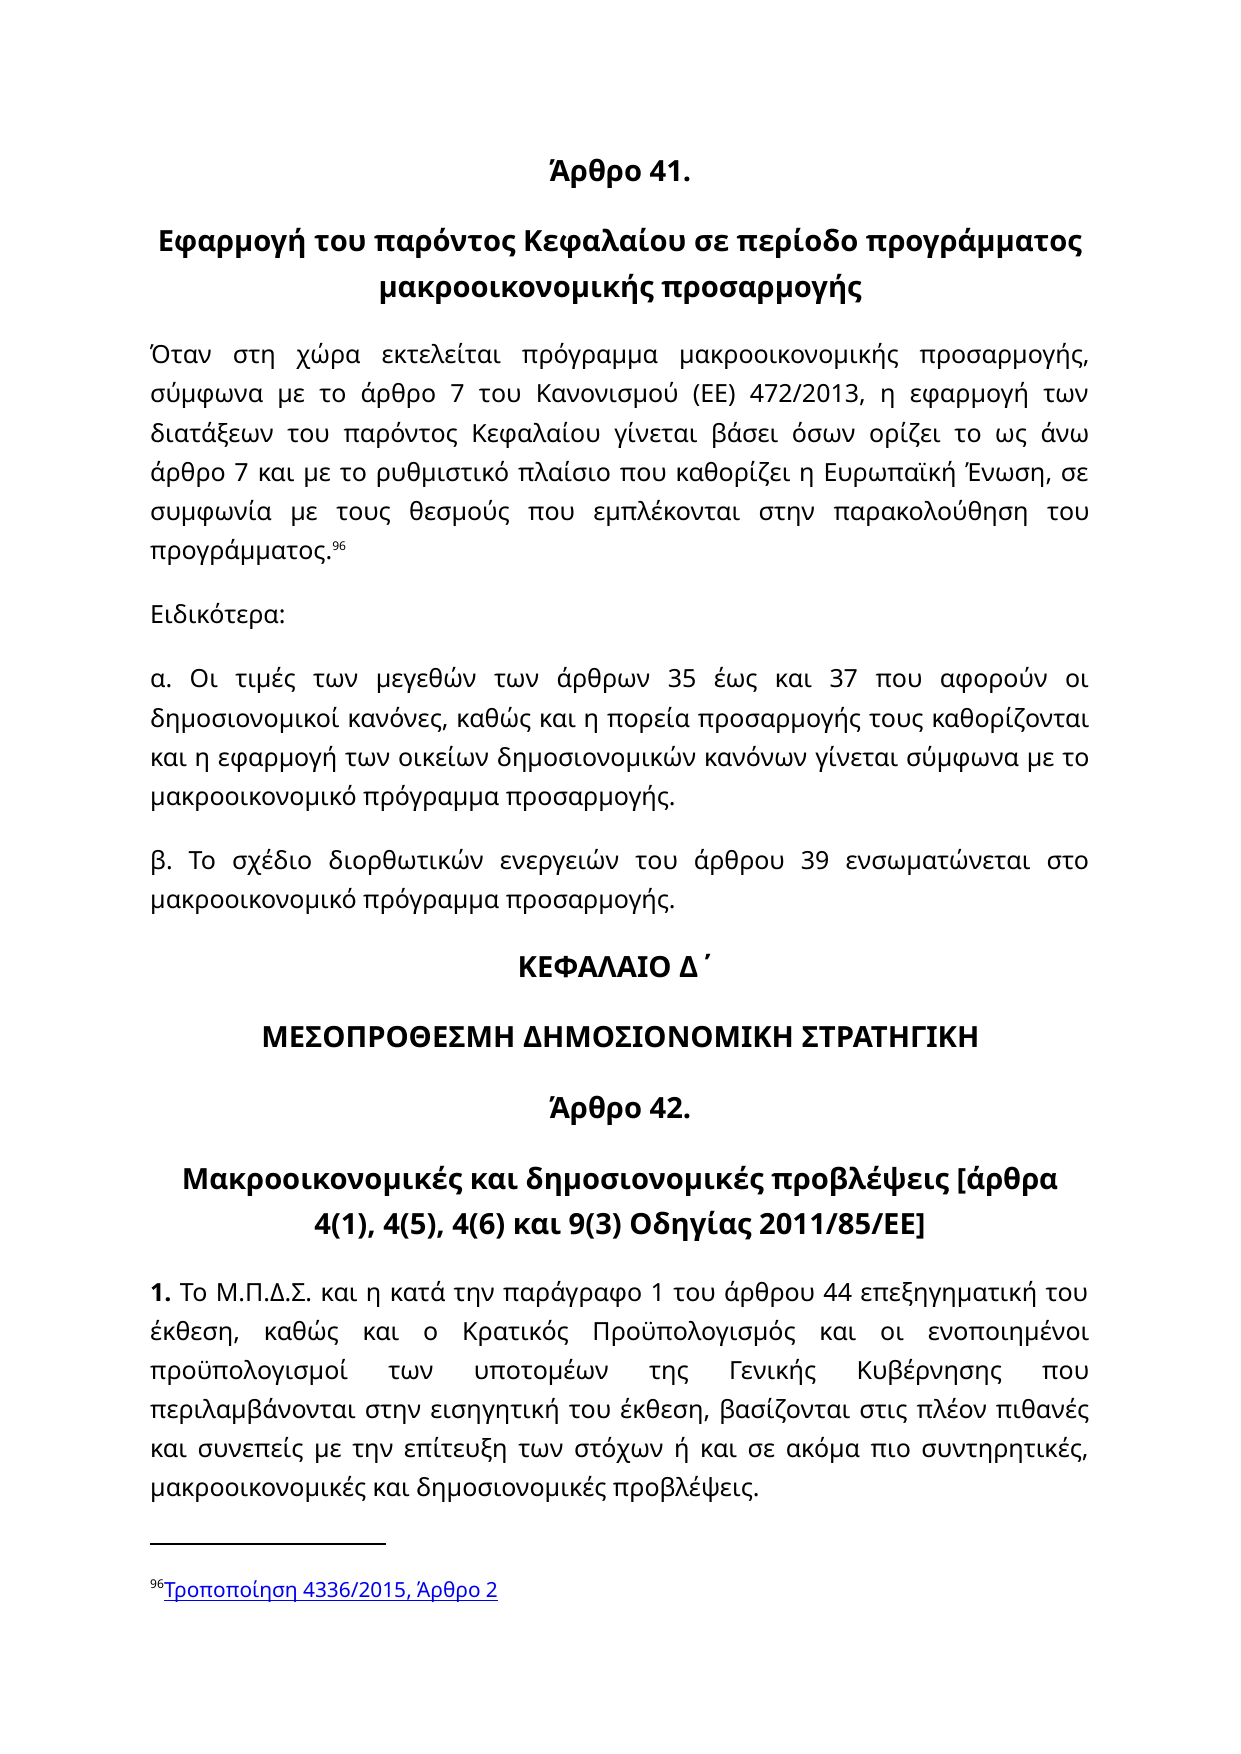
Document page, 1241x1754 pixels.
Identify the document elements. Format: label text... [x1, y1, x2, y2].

text Ειδικότερα: [150, 597, 1090, 631]
subtitle Μακροοικονομικές και δημοσιονομικές προβλέψεις [άρθρα 4(1), 4(5), 4(6) και 9(3) Οδηγίας 2011/85/ΕΕ] [150, 1158, 1090, 1243]
text β. Το σχέδιο διορθωτικών ενεργειών του άρθρου 39 ενσωματώνεται στο μακροοικονομικό πρόγραμμα προσαρμογής. [150, 843, 1090, 916]
text α. Οι τιμές των μεγεθών των άρθρων 35 έως και 37 που αφορούν οι δημοσιονομικοί κανόνες, καθώς και η πορεία προσαρμογής τους καθορίζονται και η εφαρμογή των οικείων δημοσιονομικών κανόνων γίνεται σύμφωνα με το μακροοικονομικό πρόγραμμα προσαρμογής. [150, 661, 1090, 813]
subtitle Άρθρο 42. [150, 1087, 1090, 1127]
text Τροποποίηση 4336/2015, Άρθρο 2 [150, 1576, 1090, 1604]
text Όταν στη χώρα εκτελείται πρόγραμμα μακροοικονομικής προσαρμογής, σύμφωνα με το άρθρο 7 του Κανονισμού (ΕΕ) 472/2013, η εφαρμογή των διατάξεων του παρόντος Κεφαλαίου γίνεται βάσει όσων ορίζει το ως άνω άρθρο 7 και με το ρυθμιστικό πλαίσιο που καθορίζει η Ευρωπαϊκή Ένωση, σε συμφωνία με τους θεσμούς που εμπλέκονται στην παρακολούθηση του προγράμματος. [150, 337, 1090, 567]
subtitle ΜΕΣΟΠΡΟΘΕΣΜΗ ΔΗΜΟΣΙΟΝΟΜΙΚΗ ΣΤΡΑΤΗΓΙΚΗ [150, 1017, 1090, 1056]
subtitle Εφαρμογή του παρόντος Κεφαλαίου σε περίοδο προγράμματος μακροοικονομικής προσαρμογής [150, 221, 1090, 306]
subtitle ΚΕΦΑΛΑΙΟ Δ΄ [150, 946, 1090, 986]
text 1. Το Μ.Π.Δ.Σ. και η κατά την παράγραφο 1 του άρθρου 44 επεξηγηματική του έκθεση, καθώς και ο Κρατικός Προϋπολογισμός και οι ενοποιημένοι προϋπολογισμοί των υποτομέων της Γενικής Κυβέρνησης που περιλαμβάνονται στην εισηγητική του έκθεση, βασίζονται στις πλέον πιθανές και συνεπείς με την επίτευξη των στόχων ή και σε ακόμα πιο συντηρητικές, μακροοικονομικές και δημοσιονομικές προβλέψεις. [150, 1274, 1090, 1504]
subtitle Άρθρο 41. [150, 150, 1090, 190]
